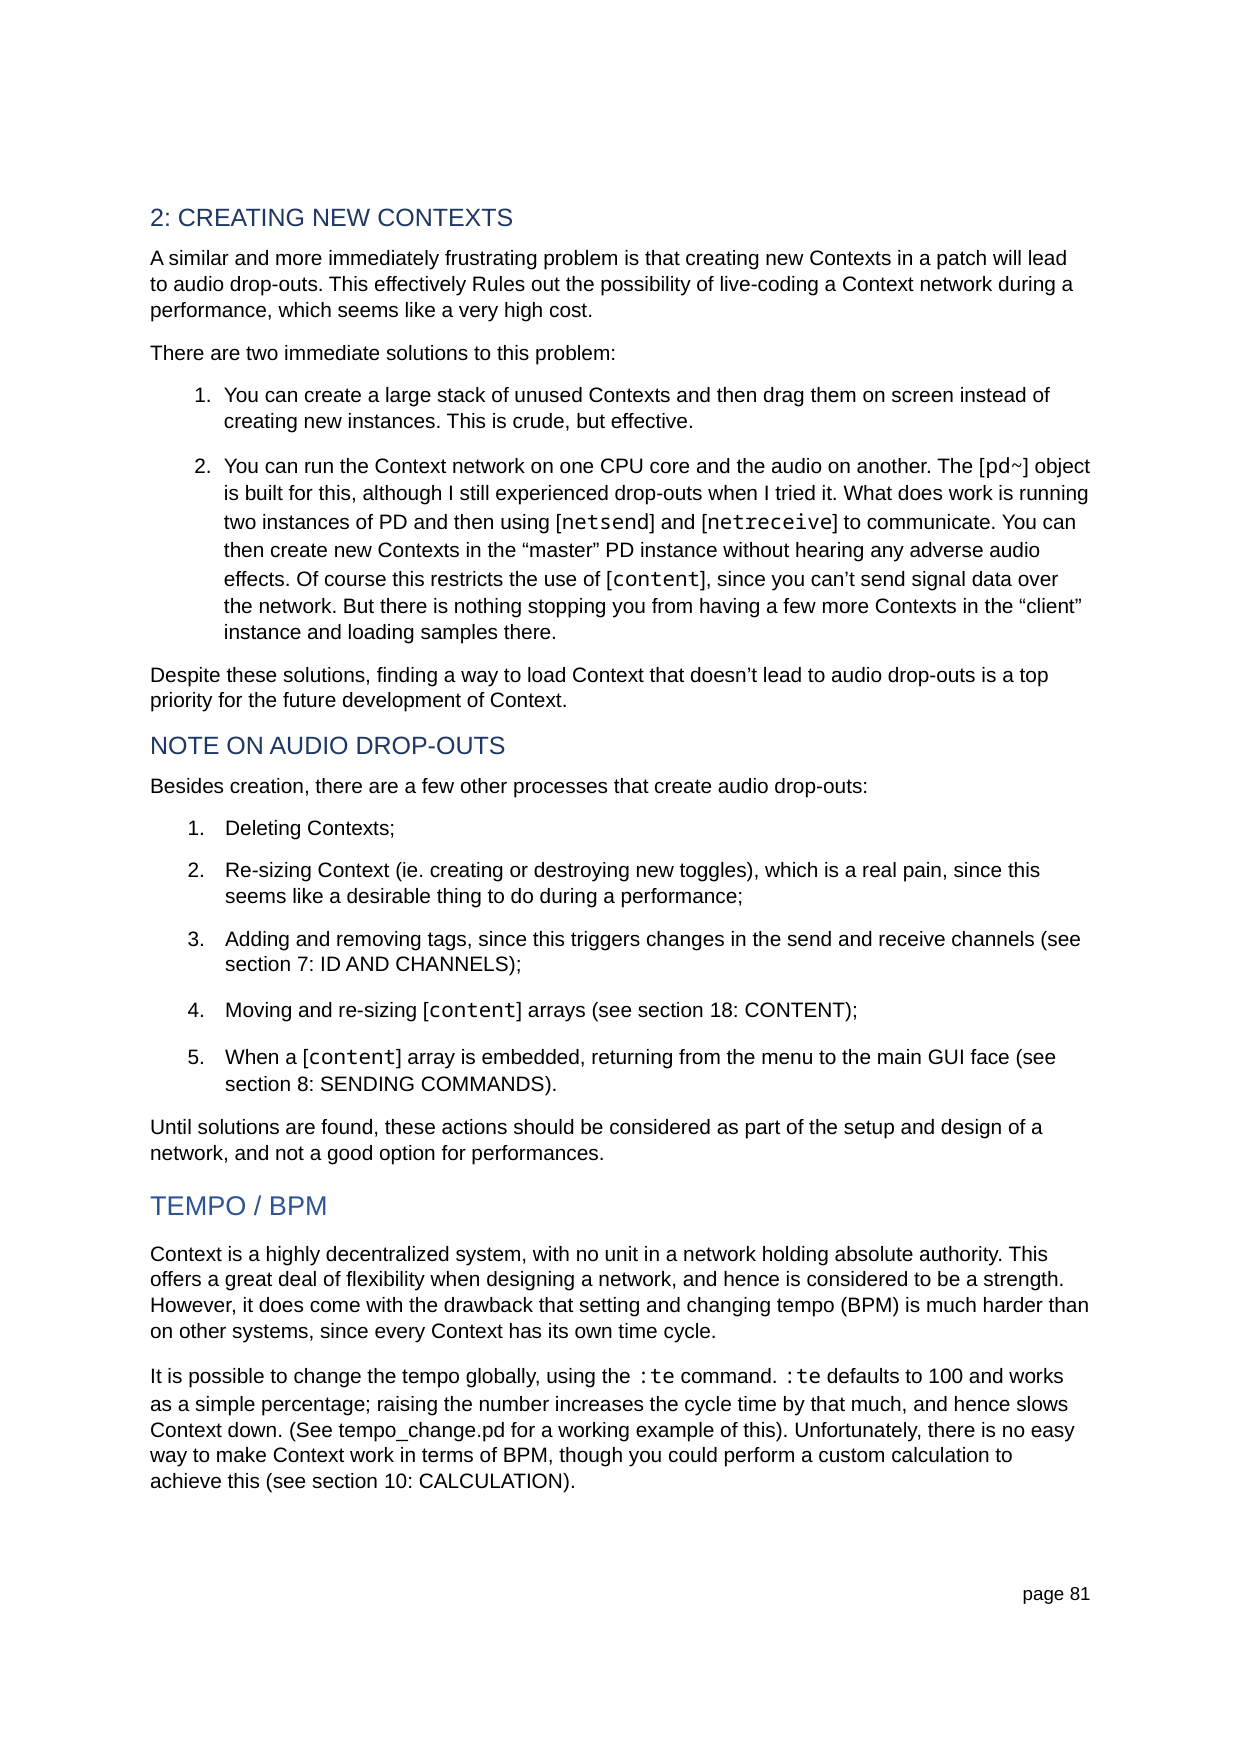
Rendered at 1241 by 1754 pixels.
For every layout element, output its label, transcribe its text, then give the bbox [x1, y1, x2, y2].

text Until solutions are found, these actions should be considered as part of the setup and design of a network, and not a good option for performances. [150, 1114, 1090, 1164]
list You can run the Context network on one CPU core and the audio on another. The [pd~] object is built for this, although I still experienced drop-outs when I tried it. What does work is running two instances of PD and then using [netsend] and [netreceive] to communicate. You can then create new Contexts in the “master” PD instance without hearing any adverse audio effects. Of course this restricts the use of [content], since you can’t send signal data over the network. But there is nothing stopping you from having a few more Contexts in the “client” instance and loading samples there. [194, 451, 1090, 644]
subtitle NOTE ON AUDIO DROP-OUTS [150, 731, 1090, 759]
subtitle 2: CREATING NEW CONTEXTS [150, 203, 1090, 232]
list Moving and re-sizing [content] arrays (see section 18: CONTENT); [187, 995, 1090, 1023]
text There are two immediate solutions to this problem: [150, 340, 1090, 364]
list When a [content] array is embedded, returning from the menu to the main GUI face (see section 8: SENDING COMMANDS). [187, 1042, 1090, 1096]
text A similar and more immediately frustrating problem is that creating new Contexts in a patch will lead to audio drop-outs. This effectively Rules out the possibility of live-coding a Context network during a performance, which seems like a very high cost. [150, 246, 1090, 322]
list You can create a large stack of unused Contexts and then drag them on screen instead of creating new instances. This is crude, but effective. [194, 383, 1090, 432]
list Adding and removing tags, since this triggers changes in the send and receive channels (see section 7: ID AND CHANNELS); [187, 926, 1090, 976]
text Context is a highly decentralized system, with no unit in a network holding absolute authority. This offers a great deal of flexibility when designing a network, and hence is considered to be a strength. However, it does come with the drawback that setting and changing tempo (BPM) is much harder than on other systems, since every Context has its own time cycle. [150, 1241, 1090, 1343]
text Despite these solutions, finding a way to load Context that doesn’t lead to audio drop-outs is a top priority for the future development of Context. [150, 662, 1090, 712]
text It is possible to change the tempo globally, using the :te command. :te defaults to 100 and works as a simple percentage; raising the number increases the cycle time by that much, and hence slows Context down. (See tempo_change.pd for a working example of this). Unfortunately, there is no easy way to make Context work in terms of BPM, though you could perform a custom calculation to achieve this (see section 10: CALCULATION). [150, 1361, 1090, 1493]
list Deleting Contexts; [187, 816, 1090, 840]
subtitle TEMPO / BPM [150, 1190, 1090, 1221]
text Besides creation, there are a few other processes that create audio drop-outs: [150, 773, 1090, 797]
list Re-sizing Context (ie. creating or destroying new toggles), which is a real pain, since this seems like a desirable thing to do during a performance; [187, 858, 1090, 908]
